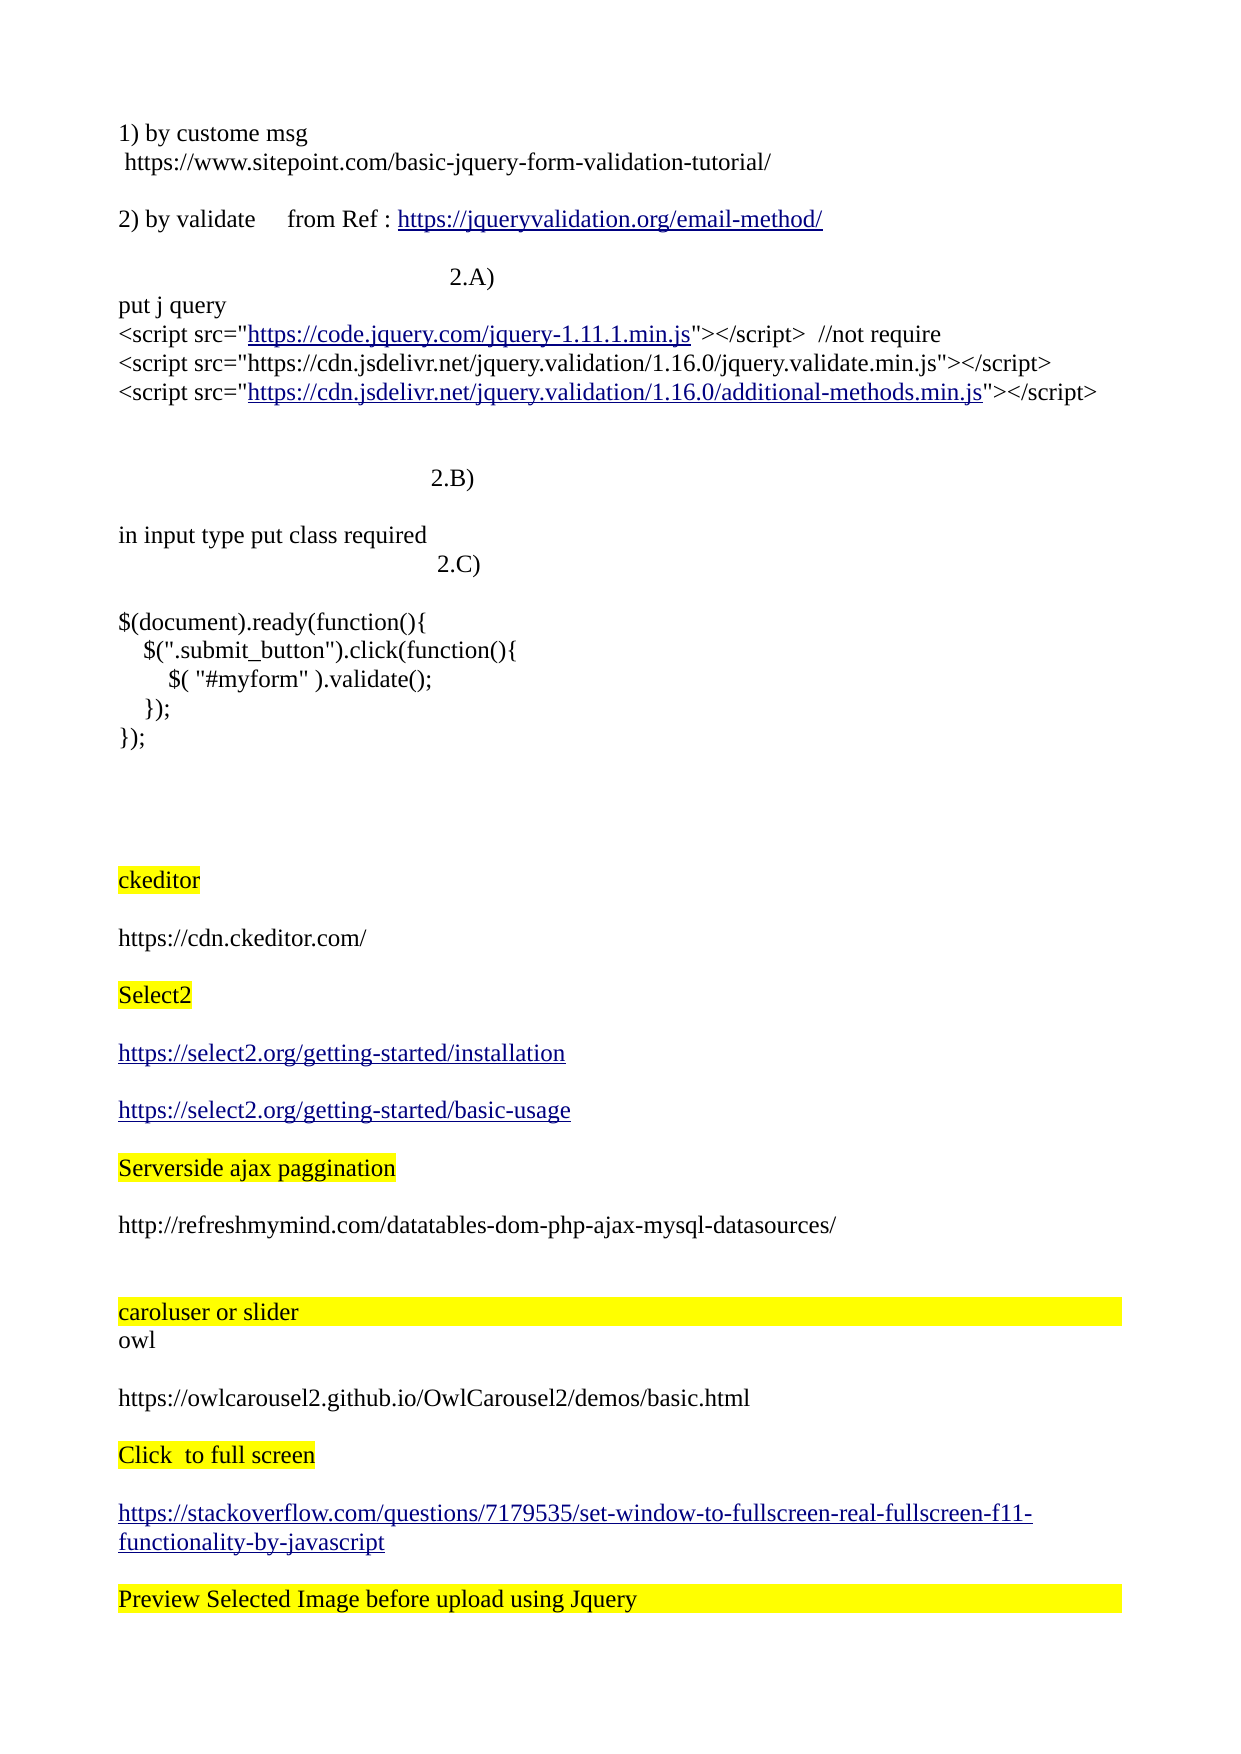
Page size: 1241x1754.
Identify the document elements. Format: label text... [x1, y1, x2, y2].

text 2) by validate from Ref : https://jqueryvalidation.org/email-method/ [118, 204, 1122, 233]
text $(document).ready(function(){ [118, 607, 1122, 636]
text https://select2.org/getting-started/basic-usage [118, 1096, 1122, 1124]
text https://cdn.ckeditor.com/ [118, 923, 1122, 952]
text 2.C) [118, 549, 1122, 578]
text 2.A) [118, 262, 1122, 291]
text https://stackoverflow.com/questions/7179535/set-window-to-fullscreen-real-fullscreen-f11-functionality-by-javascript [118, 1498, 1122, 1556]
text owl [118, 1326, 1122, 1354]
text Serverside ajax paggination http://refreshmymind.com/datatables-dom-php-ajax-mysql-datasources/ [118, 1153, 1122, 1239]
text https://select2.org/getting-started/installation [118, 1038, 1122, 1067]
text 1) by custome msg [118, 118, 1122, 147]
text ckeditor [118, 866, 1122, 894]
text 2.B) [118, 463, 1122, 492]
text caroluser or slider [118, 1297, 1122, 1326]
text <script src="https://cdn.jsdelivr.net/jquery.validation/1.16.0/jquery.validate.min.js"></script> [118, 348, 1122, 377]
text Select2 [118, 981, 1122, 1009]
text <script src="https://code.jquery.com/jquery-1.11.1.min.js"></script> //not require [118, 319, 1122, 348]
text }); [118, 722, 1122, 751]
text https://www.sitepoint.com/basic-jquery-form-validation-tutorial/ [118, 147, 1122, 176]
text <script src="https://cdn.jsdelivr.net/jquery.validation/1.16.0/additional-methods.min.js"></script> [118, 377, 1122, 406]
text $( "#myform" ).validate(); [118, 664, 1122, 693]
text https://owlcarousel2.github.io/OwlCarousel2/demos/basic.html [118, 1383, 1122, 1412]
text put j query [118, 291, 1122, 319]
text Preview Selected Image before upload using Jquery [118, 1584, 1122, 1613]
text $(".submit_button").click(function(){ [118, 636, 1122, 664]
text }); [118, 693, 1122, 722]
text Click to full screen [118, 1441, 1122, 1469]
text in input type put class required [118, 521, 1122, 549]
